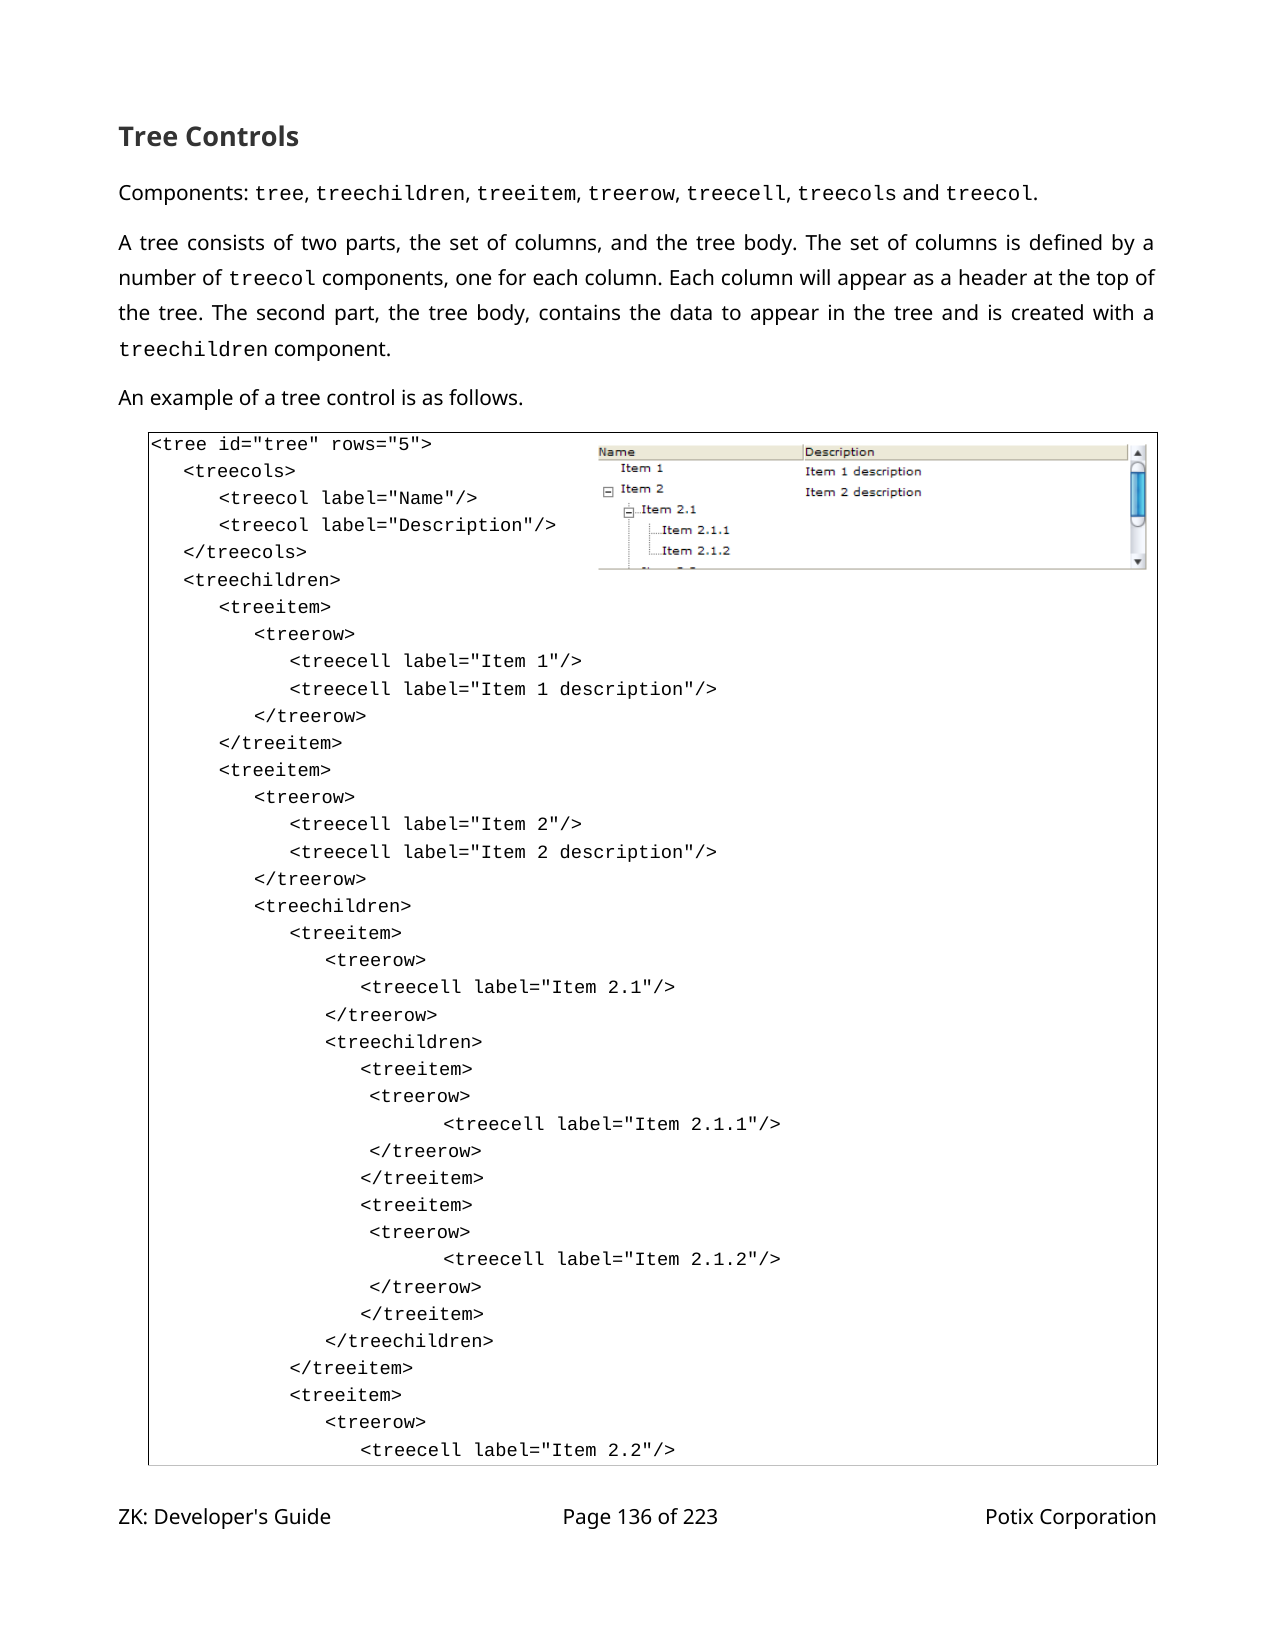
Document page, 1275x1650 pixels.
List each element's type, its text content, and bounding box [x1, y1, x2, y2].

text Components: tree, treechildren, treeitem, treerow, treecell, treecols and treecol. [118, 178, 1157, 207]
text <treeitem> [149, 1193, 1157, 1217]
subtitle Tree Controls [118, 118, 1157, 155]
text </treerow> [149, 1274, 1157, 1299]
text <treecell label="Item 2.1.1"/> [149, 1111, 1157, 1136]
text <treecell label="Item 1 description"/> [149, 676, 1157, 701]
text <treecell label="Item 2.1"/> [149, 975, 1157, 1000]
text <treecell label="Item 1"/> [149, 649, 1157, 673]
text <treecols> [149, 459, 594, 483]
text <treechildren> [149, 1030, 1157, 1054]
text </treechildren> [149, 1329, 1157, 1353]
text </treerow> [149, 1138, 1157, 1163]
text <treechildren> [149, 894, 1157, 918]
text </treerow> [149, 867, 1157, 891]
text An example of a tree control is as follows. [118, 383, 1157, 411]
text <treerow> [149, 1220, 1157, 1244]
text <treecol label="Name"/> [149, 486, 594, 510]
text <treecell label="Item 2.2"/> [149, 1438, 1157, 1465]
text </treerow> [149, 703, 1157, 728]
picture [594, 441, 1150, 572]
text <treeitem> [149, 1057, 1157, 1081]
text </treeitem> [149, 1302, 1157, 1326]
text </treeitem> [149, 1356, 1157, 1380]
text </treeitem> [149, 1166, 1157, 1190]
text <treecell label="Item 2.1.2"/> [149, 1247, 1157, 1272]
text </treeitem> [149, 731, 1157, 755]
text </treecols> [149, 540, 594, 565]
text <treeitem> [149, 758, 1157, 782]
text <treecol label="Description"/> [149, 513, 594, 537]
text <treerow> [149, 622, 1157, 646]
text <tree id="tree" rows="5"> [149, 433, 1157, 456]
text <treerow> [149, 948, 1157, 972]
text <treechildren> [149, 568, 1157, 592]
text <treecell label="Item 2"/> [149, 812, 1157, 837]
text <treerow> [149, 785, 1157, 809]
text <treecell label="Item 2 description"/> [149, 839, 1157, 864]
text </treerow> [149, 1003, 1157, 1027]
text <treerow> [149, 1084, 1157, 1108]
text <treerow> [149, 1410, 1157, 1435]
text <treeitem> [149, 921, 1157, 945]
text <treeitem> [149, 595, 1157, 619]
text <treeitem> [149, 1383, 1157, 1407]
text A tree consists of two parts, the set of columns, and the tree body. The set of columns is defined by a number of treecol components, one for each column. Each column will appear as a header at the top of the tree. The second part, the tree body, contains the data to appear in the tree and is created with a treechildren component. [118, 228, 1157, 362]
